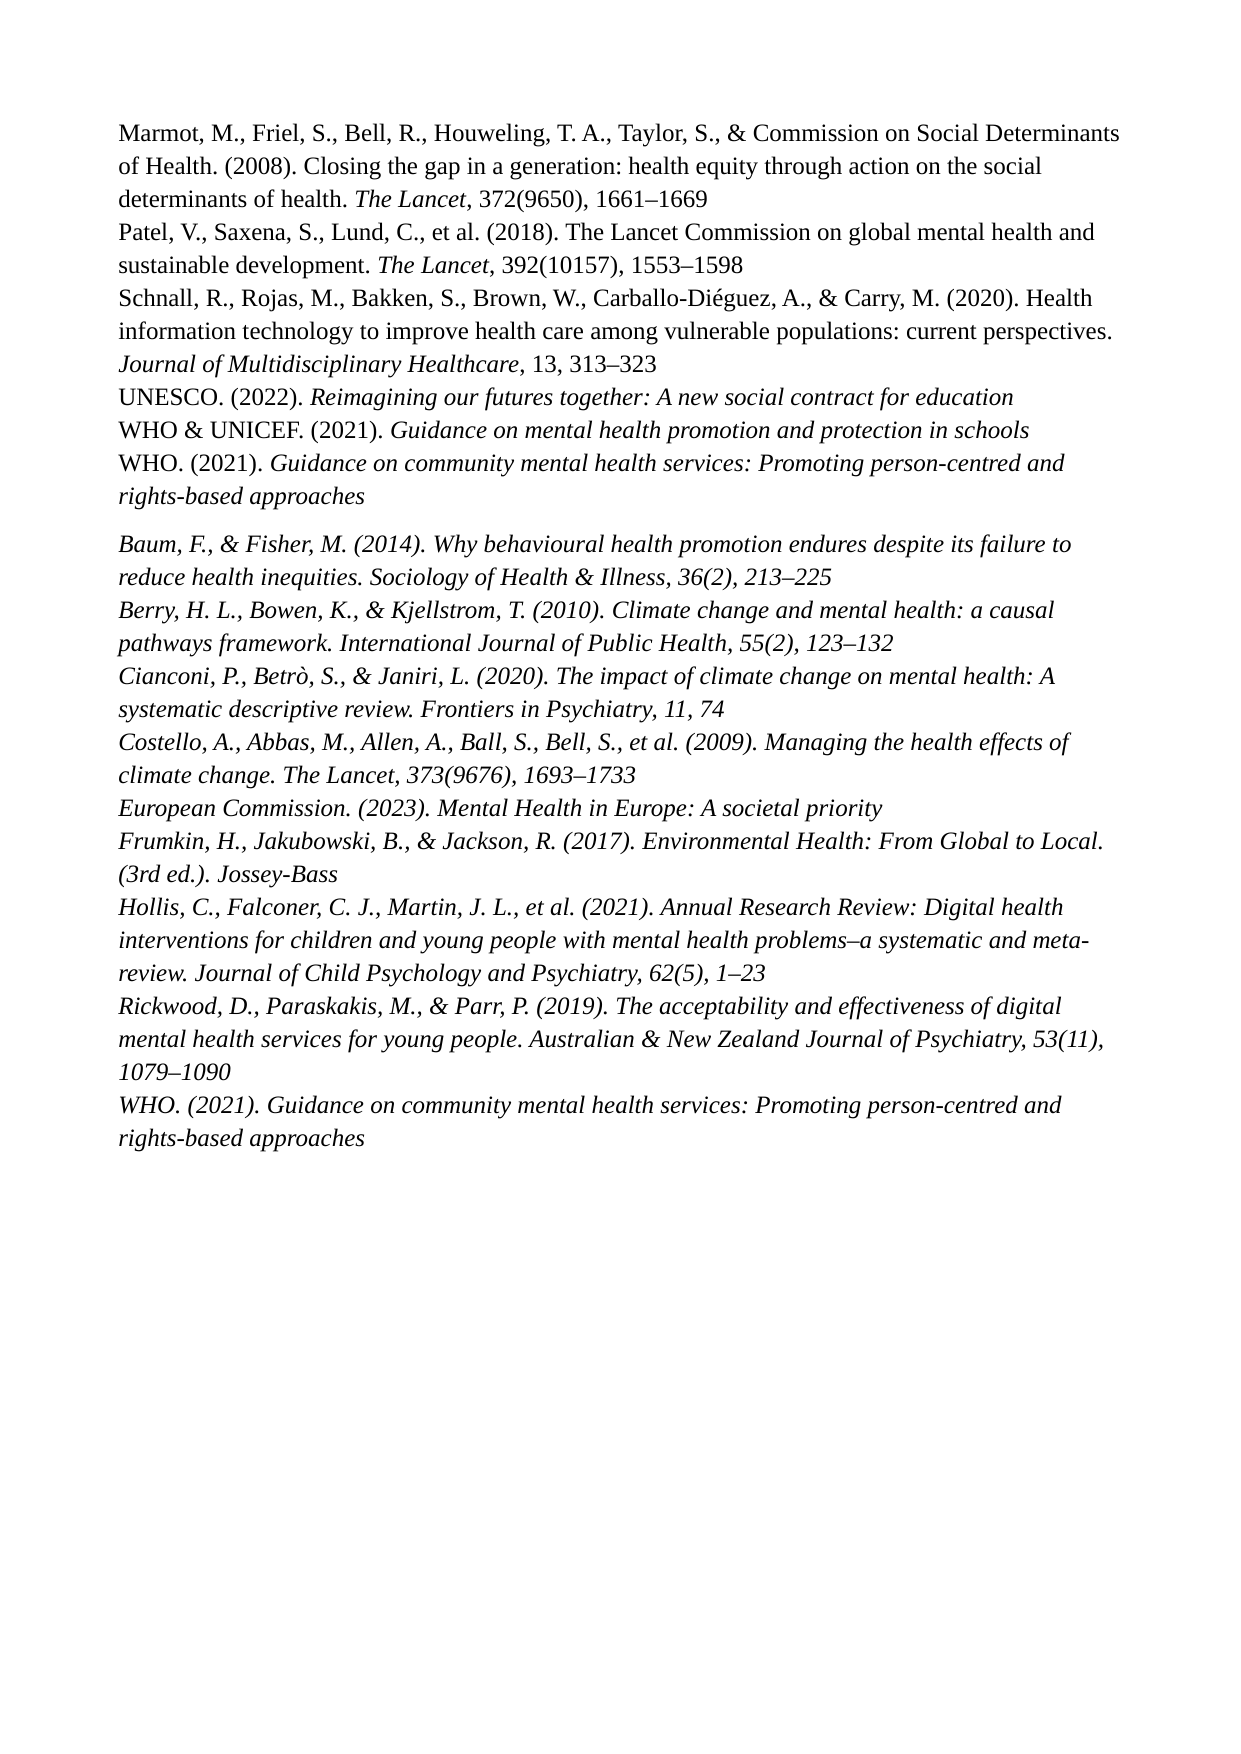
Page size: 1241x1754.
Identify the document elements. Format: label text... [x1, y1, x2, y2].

text Baum, F., & Fisher, M. (2014). Why behavioural health promotion endures despite its failure to reduce health inequities. Sociology of Health & Illness, 36(2), 213–225 Berry, H. L., Bowen, K., & Kjellstrom, T. (2010). Climate change and mental health: a causal pathways framework. International Journal of Public Health, 55(2), 123–132 Cianconi, P., Betrò, S., & Janiri, L. (2020). The impact of climate change on mental health: A systematic descriptive review. Frontiers in Psychiatry, 11, 74 Costello, A., Abbas, M., Allen, A., Ball, S., Bell, S., et al. (2009). Managing the health effects of climate change. The Lancet, 373(9676), 1693–1733 European Commission. (2023). Mental Health in Europe: A societal priority Frumkin, H., Jakubowski, B., & Jackson, R. (2017). Environmental Health: From Global to Local. (3rd ed.). Jossey-Bass Hollis, C., Falconer, C. J., Martin, J. L., et al. (2021). Annual Research Review: Digital health interventions for children and young people with mental health problems–a systematic and meta‐review. Journal of Child Psychology and Psychiatry, 62(5), 1–23 Rickwood, D., Paraskakis, M., & Parr, P. (2019). The acceptability and effectiveness of digital mental health services for young people. Australian & New Zealand Journal of Psychiatry, 53(11), 1079–1090 WHO. (2021). Guidance on community mental health services: Promoting person-centred and rights-based approaches [118, 529, 1122, 1152]
text Marmot, M., Friel, S., Bell, R., Houweling, T. A., Taylor, S., & Commission on Social Determinants of Health. (2008). Closing the gap in a generation: health equity through action on the social determinants of health. The Lancet, 372(9650), 1661–1669 Patel, V., Saxena, S., Lund, C., et al. (2018). The Lancet Commission on global mental health and sustainable development. The Lancet, 392(10157), 1553–1598 Schnall, R., Rojas, M., Bakken, S., Brown, W., Carballo-Diéguez, A., & Carry, M. (2020). Health information technology to improve health care among vulnerable populations: current perspectives. Journal of Multidisciplinary Healthcare, 13, 313–323 UNESCO. (2022). Reimagining our futures together: A new social contract for education WHO & UNICEF. (2021). Guidance on mental health promotion and protection in schools WHO. (2021). Guidance on community mental health services: Promoting person-centred and rights-based approaches [118, 118, 1122, 510]
